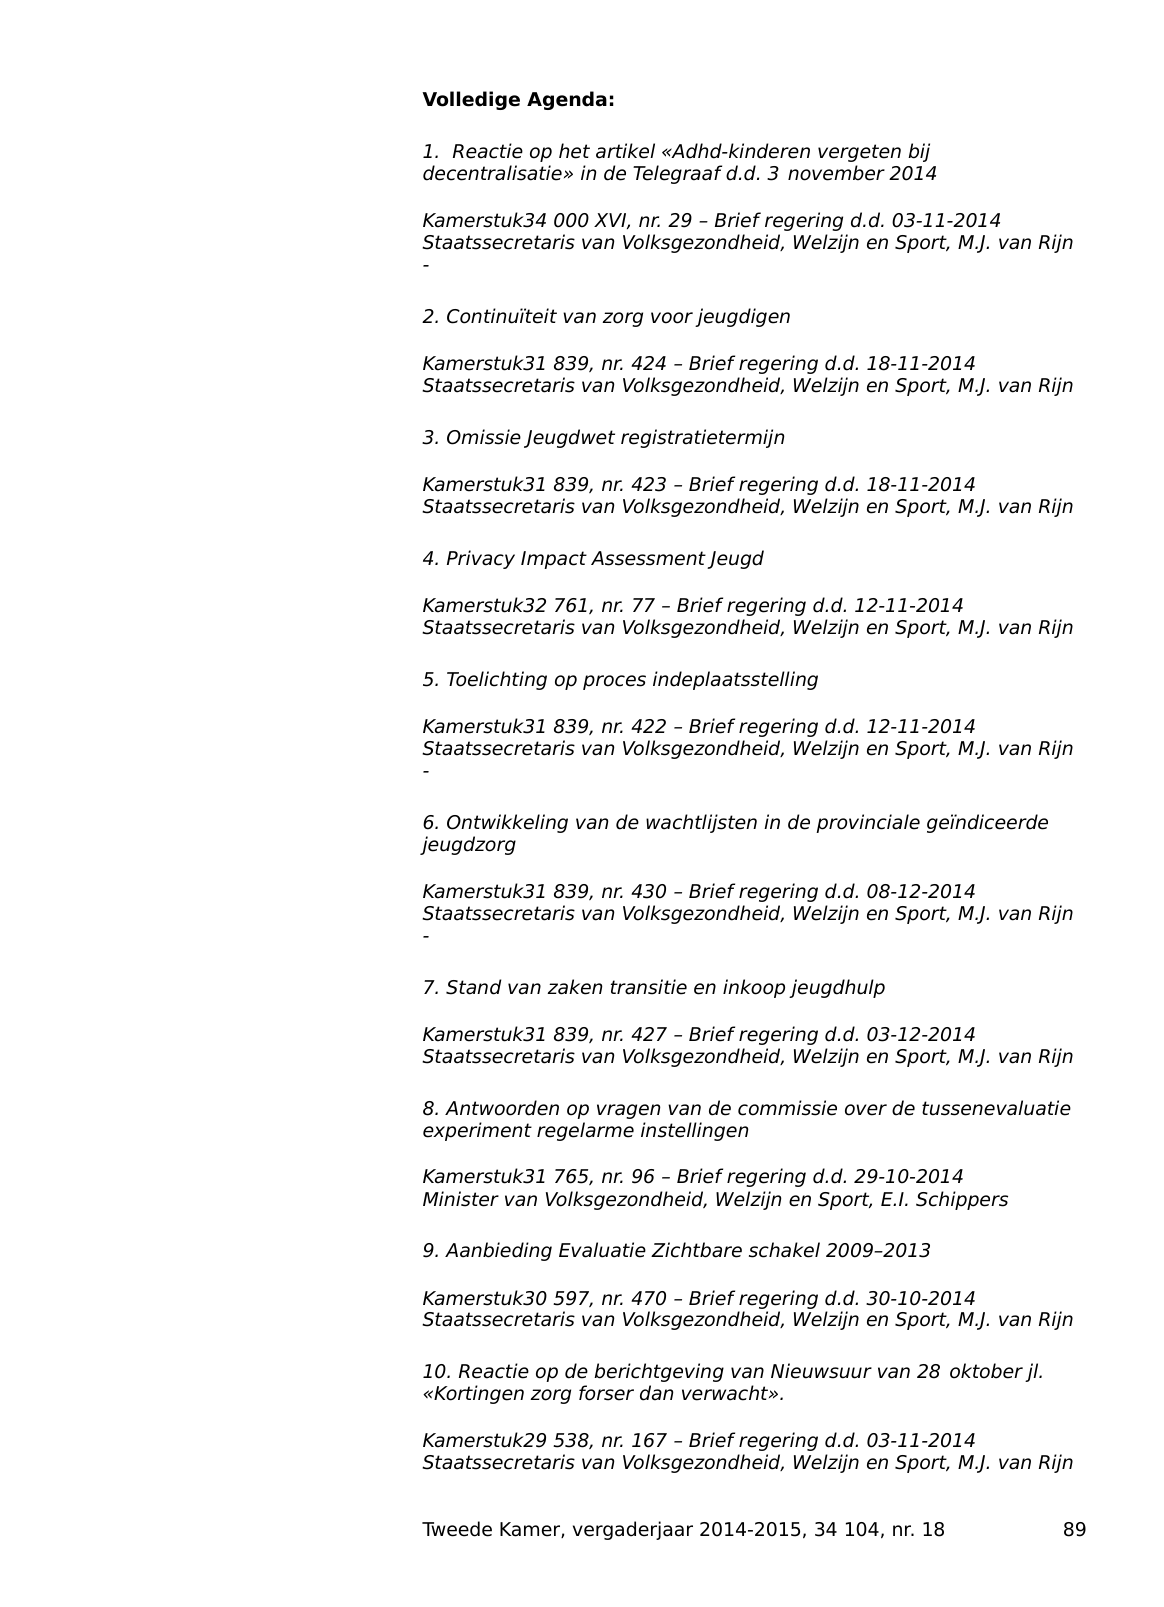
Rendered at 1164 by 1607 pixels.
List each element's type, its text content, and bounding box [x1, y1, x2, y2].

subtitle 5. Toelichting op proces indeplaatsstelling [422, 669, 1087, 691]
text Minister van Volksgezondheid, Welzijn en Sport, E.I. Schippers [422, 1188, 1087, 1210]
text Staatssecretaris van Volksgezondheid, Welzijn en Sport, M.J. van Rijn - [422, 738, 1087, 782]
text Kamerstuk31 765, nr. 96 – Brief regering d.d. 29-10-2014 [422, 1166, 1087, 1188]
subtitle Volledige Agenda: [422, 89, 1087, 111]
subtitle 9. Aanbieding Evaluatie Zichtbare schakel 2009–2013 [422, 1240, 1087, 1262]
text Staatssecretaris van Volksgezondheid, Welzijn en Sport, M.J. van Rijn [422, 1046, 1087, 1067]
text Kamerstuk30 597, nr. 470 – Brief regering d.d. 30-10-2014 [422, 1287, 1087, 1309]
subtitle 4. Privacy Impact Assessment Jeugd [422, 548, 1087, 570]
text Kamerstuk34 000 XVI, nr. 29 – Brief regering d.d. 03-11-2014 [422, 210, 1087, 232]
subtitle 8. Antwoorden op vragen van de commissie over de tussenevaluatie experiment regelarme instellingen [422, 1097, 1087, 1141]
text Kamerstuk31 839, nr. 427 – Brief regering d.d. 03-12-2014 [422, 1023, 1087, 1046]
text Kamerstuk31 839, nr. 422 – Brief regering d.d. 12-11-2014 [422, 716, 1087, 738]
text Kamerstuk31 839, nr. 423 – Brief regering d.d. 18-11-2014 [422, 474, 1087, 496]
text Staatssecretaris van Volksgezondheid, Welzijn en Sport, M.J. van Rijn [422, 1309, 1087, 1331]
text Staatssecretaris van Volksgezondheid, Welzijn en Sport, M.J. van Rijn [422, 496, 1087, 518]
text Staatssecretaris van Volksgezondheid, Welzijn en Sport, M.J. van Rijn [422, 375, 1087, 397]
text Kamerstuk32 761, nr. 77 – Brief regering d.d. 12-11-2014 [422, 595, 1087, 617]
subtitle 3. Omissie Jeugdwet registratietermijn [422, 427, 1087, 449]
subtitle 7. Stand van zaken transitie en inkoop jeugdhulp [422, 977, 1087, 998]
subtitle 6. Ontwikkeling van de wachtlijsten in de provinciale geïndiceerde jeugdzorg [422, 812, 1087, 856]
text Kamerstuk29 538, nr. 167 – Brief regering d.d. 03-11-2014 [422, 1430, 1087, 1452]
text Kamerstuk31 839, nr. 424 – Brief regering d.d. 18-11-2014 [422, 353, 1087, 375]
text Staatssecretaris van Volksgezondheid, Welzijn en Sport, M.J. van Rijn [422, 617, 1087, 639]
text Staatssecretaris van Volksgezondheid, Welzijn en Sport, M.J. van Rijn [422, 1452, 1087, 1474]
subtitle 1. Reactie op het artikel «Adhd-kinderen vergeten bij decentralisatie» in de Telegraaf d.d. 3 november 2014 [422, 141, 1087, 185]
subtitle 10. Reactie op de berichtgeving van Nieuwsuur van 28 oktober jl. «Kortingen zorg forser dan verwacht». [422, 1361, 1087, 1405]
text Kamerstuk31 839, nr. 430 – Brief regering d.d. 08-12-2014 [422, 881, 1087, 903]
text Staatssecretaris van Volksgezondheid, Welzijn en Sport, M.J. van Rijn - [422, 903, 1087, 947]
subtitle 2. Continuïteit van zorg voor jeugdigen [422, 306, 1087, 328]
text Staatssecretaris van Volksgezondheid, Welzijn en Sport, M.J. van Rijn - [422, 232, 1087, 276]
